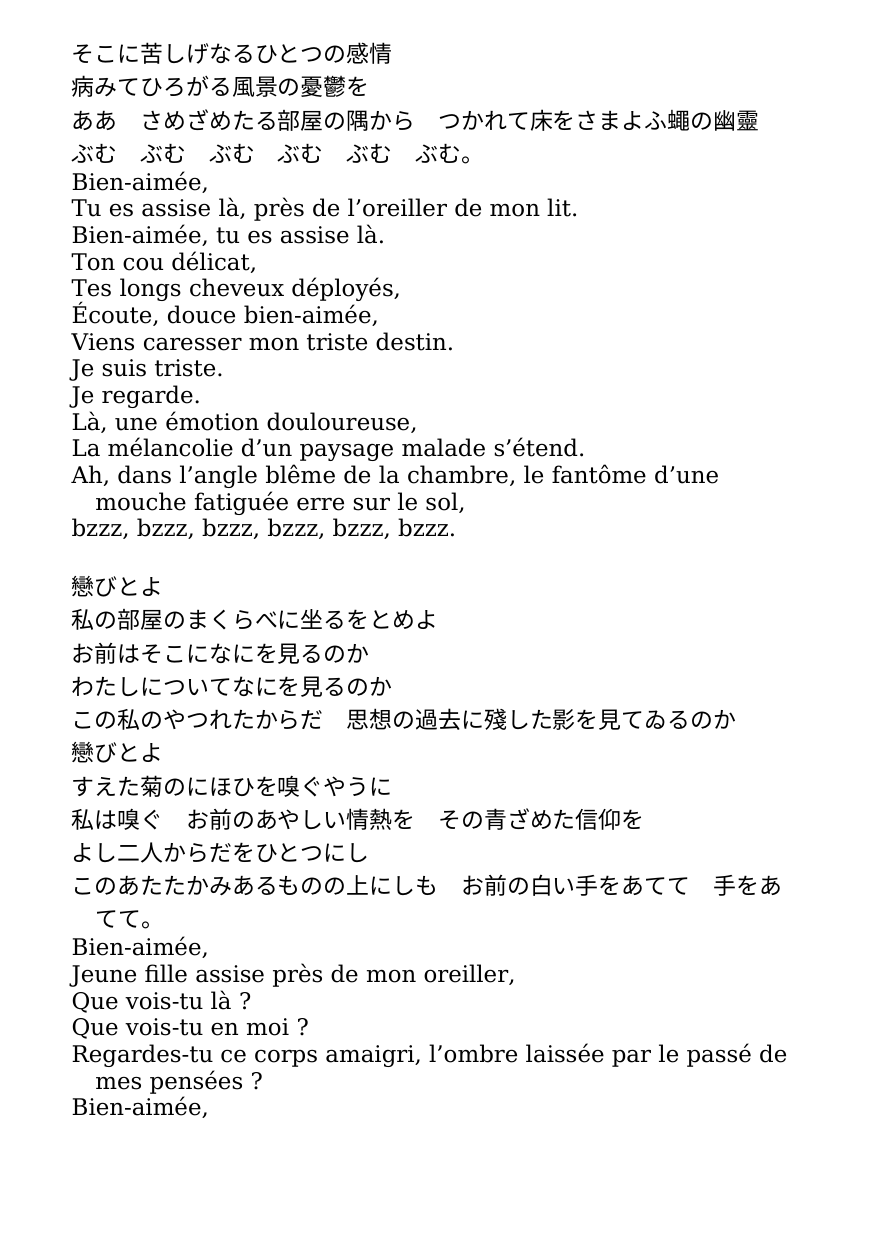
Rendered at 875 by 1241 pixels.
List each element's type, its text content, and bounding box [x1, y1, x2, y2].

text お前はそこになにを見るのか [71, 635, 802, 669]
text 戀びとよ [71, 735, 802, 768]
text Que vois-tu en moi ? [71, 1014, 802, 1041]
text Ton cou délicat, [71, 249, 802, 276]
text 私は嗅ぐ お前のあやしい情熱を その青ざめた信仰を [71, 802, 802, 835]
text 戀びとよ [71, 569, 802, 602]
text Bien-aimée, [71, 169, 802, 196]
text Bien-aimée, tu es assise là. [71, 222, 802, 249]
text Bien-aimée, [71, 934, 802, 961]
text Je suis triste. [71, 356, 802, 382]
text Ah, dans l’angle blême de la chambre, le fantôme d’une mouche fatiguée erre sur le sol, [71, 462, 802, 516]
text Jeune fille assise près de mon oreiller, [71, 961, 802, 988]
text このあたたかみあるものの上にしも お前の白い手をあてて 手をあてて。 [71, 868, 802, 934]
text Tu es assise là, près de l’oreiller de mon lit. [71, 196, 802, 222]
text すえた菊のにほひを嗅ぐやうに [71, 768, 802, 802]
text 私の部屋のまくらべに坐るをとめよ [71, 602, 802, 635]
text La mélancolie d’un paysage malade s’étend. [71, 436, 802, 462]
text Regardes-tu ce corps amaigri, l’ombre laissée par le passé de mes pensées ? [71, 1041, 802, 1094]
text そこに苦しげなるひとつの感情 [71, 36, 802, 69]
text Là, une émotion douloureuse, [71, 409, 802, 436]
text Écoute, douce bien-aimée, [71, 302, 802, 329]
text Je regarde. [71, 382, 802, 409]
text この私のやつれたからだ 思想の過去に殘した影を見てゐるのか [71, 702, 802, 735]
text Viens caresser mon triste destin. [71, 329, 802, 356]
text ああ さめざめたる部屋の隅から つかれて床をさまよふ蠅の幽靈 [71, 102, 802, 136]
text Que vois-tu là ? [71, 988, 802, 1014]
text わたしについてなにを見るのか [71, 669, 802, 702]
text Tes longs cheveux déployés, [71, 276, 802, 302]
text よし二人からだをひとつにし [71, 835, 802, 868]
text bzzz, bzzz, bzzz, bzzz, bzzz, bzzz. [71, 516, 802, 542]
text Bien-aimée, [71, 1094, 802, 1121]
text ぶむ ぶむ ぶむ ぶむ ぶむ ぶむ。 [71, 136, 802, 169]
text 病みてひろがる風景の憂鬱を [71, 69, 802, 102]
